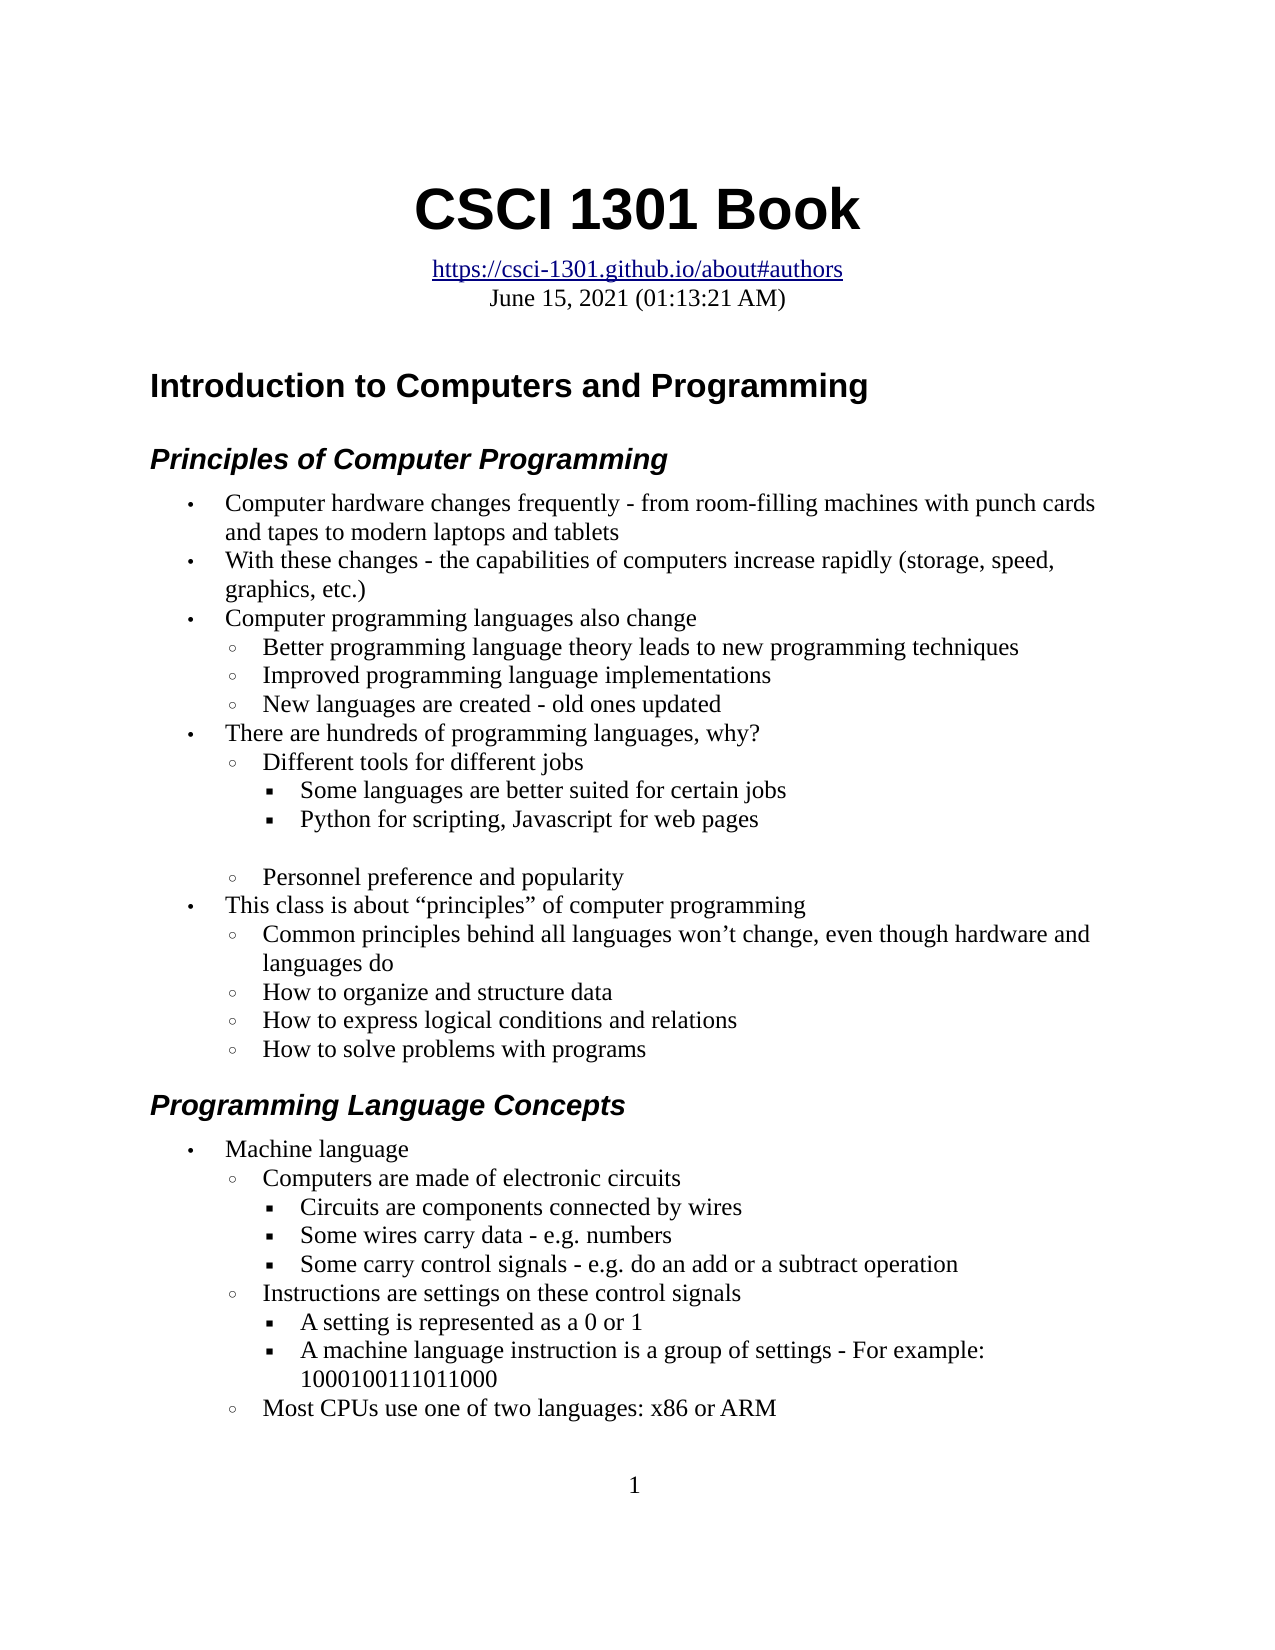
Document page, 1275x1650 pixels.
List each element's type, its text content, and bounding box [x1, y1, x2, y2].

list How to organize and structure data [225, 977, 1125, 1006]
list There are hundreds of programming languages, why? [187, 718, 1125, 747]
list Different tools for different jobs [225, 747, 1125, 776]
text https://csci-1301.github.io/about#authors [150, 254, 1125, 283]
subtitle Programming Language Concepts [150, 1088, 1125, 1122]
list Better programming language theory leads to new programming techniques [225, 632, 1125, 661]
list Circuits are components connected by wires [262, 1192, 1125, 1220]
list Some wires carry data - e.g. numbers [262, 1220, 1125, 1249]
list How to express logical conditions and relations [225, 1006, 1125, 1034]
subtitle Principles of Computer Programming [150, 442, 1125, 476]
list Some languages are better suited for certain jobs [262, 776, 1125, 804]
list Improved programming language implementations [225, 661, 1125, 689]
list How to solve problems with programs [225, 1034, 1125, 1063]
list Personnel preference and popularity [225, 862, 1125, 891]
title CSCI 1301 Book [150, 175, 1125, 242]
subtitle Introduction to Computers and Programming [150, 366, 1125, 404]
list Machine language [187, 1134, 1125, 1163]
list Most CPUs use one of two languages: x86 or ARM [225, 1393, 1125, 1422]
list With these changes - the capabilities of computers increase rapidly (storage, speed, graphics, etc.) [187, 546, 1125, 603]
text June 15, 2021 (01:13:21 AM) [150, 283, 1125, 312]
list Computer programming languages also change [187, 603, 1125, 632]
list This class is about “principles” of computer programming [187, 891, 1125, 919]
list A machine language instruction is a group of settings - For example: 1000100111011000 [262, 1335, 1125, 1393]
list Computers are made of electronic circuits [225, 1163, 1125, 1192]
list A setting is represented as a 0 or 1 [262, 1307, 1125, 1335]
list Common principles behind all languages won’t change, even though hardware and languages do [225, 919, 1125, 977]
list Computer hardware changes frequently - from room-filling machines with punch cards and tapes to modern laptops and tablets [187, 488, 1125, 546]
list New languages are created - old ones updated [225, 689, 1125, 718]
list Python for scripting, Javascript for web pages [262, 804, 1125, 862]
list Some carry control signals - e.g. do an add or a subtract operation [262, 1249, 1125, 1278]
list Instructions are settings on these control signals [225, 1278, 1125, 1307]
